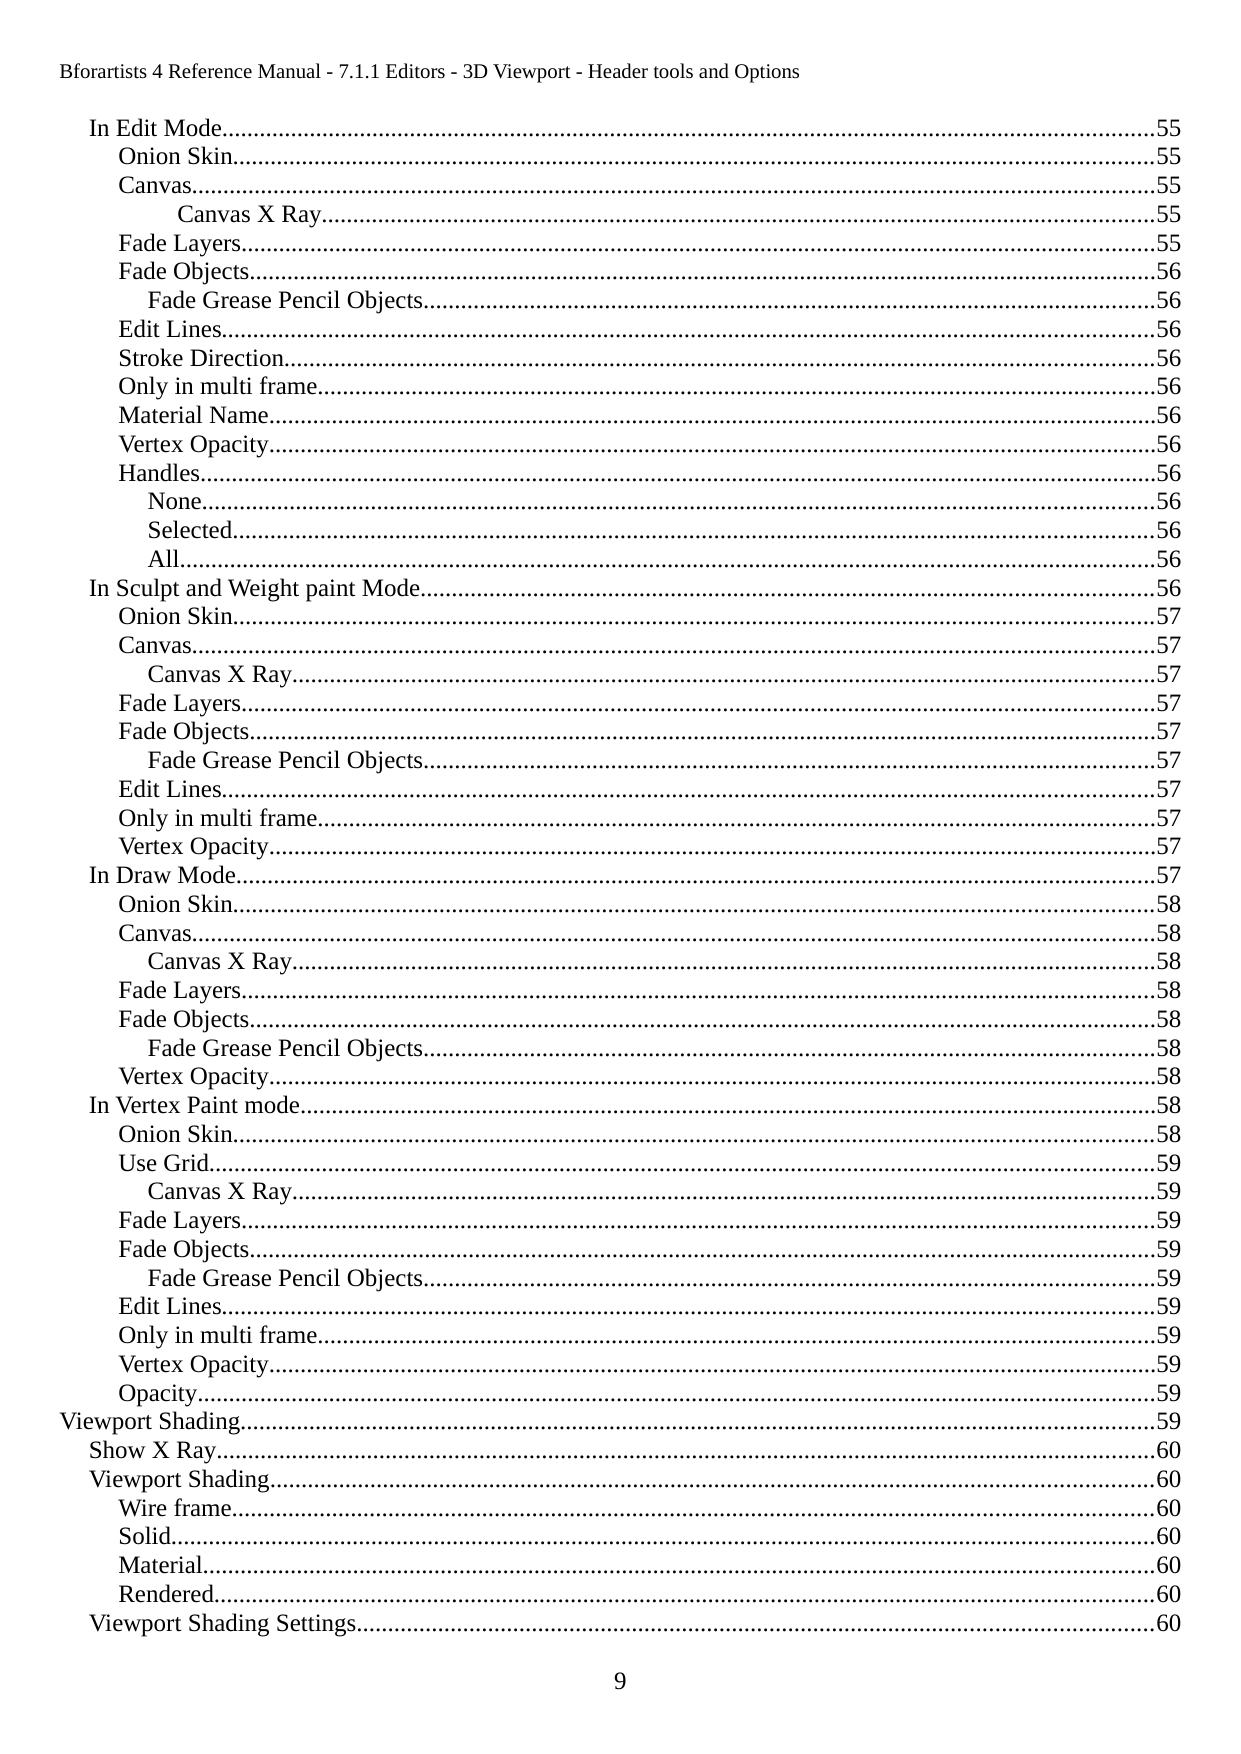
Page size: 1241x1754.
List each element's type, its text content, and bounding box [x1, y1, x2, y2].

text Handles 56 [118, 458, 1181, 486]
text Vertex Opacity 59 [118, 1349, 1181, 1378]
text Solid 60 [118, 1521, 1181, 1550]
text Fade Layers 59 [118, 1205, 1181, 1234]
text Edit Lines 56 [118, 314, 1181, 343]
text In Edit Mode 55 [88, 113, 1181, 141]
text In Draw Mode 57 [88, 860, 1181, 889]
text Show X Ray 60 [88, 1435, 1181, 1464]
text Stroke Direction 56 [118, 343, 1181, 371]
text Fade Grease Pencil Objects 59 [147, 1263, 1181, 1291]
text Vertex Opacity 57 [118, 831, 1181, 860]
text Fade Grease Pencil Objects 57 [147, 745, 1181, 774]
text Opacity 59 [118, 1378, 1181, 1406]
text Only in multi frame 56 [118, 371, 1181, 400]
text Canvas 58 [118, 918, 1181, 946]
text Canvas 57 [118, 630, 1181, 659]
text In Vertex Paint mode 58 [88, 1090, 1181, 1119]
text Viewport Shading 60 [88, 1464, 1181, 1493]
text All 56 [147, 544, 1181, 573]
text Edit Lines 57 [118, 774, 1181, 803]
text Fade Layers 57 [118, 688, 1181, 716]
text Fade Grease Pencil Objects 56 [147, 285, 1181, 314]
text Fade Objects 58 [118, 1004, 1181, 1033]
text Fade Layers 55 [118, 228, 1181, 256]
text Rendered 60 [118, 1579, 1181, 1608]
text Fade Grease Pencil Objects 58 [147, 1033, 1181, 1061]
text Onion Skin 58 [118, 889, 1181, 918]
text Fade Objects 56 [118, 256, 1181, 285]
text Vertex Opacity 58 [118, 1061, 1181, 1090]
text Use Grid 59 [118, 1148, 1181, 1176]
text Canvas X Ray 58 [147, 946, 1181, 975]
text None 56 [147, 486, 1181, 515]
text Canvas 55 [118, 170, 1181, 199]
text Canvas X Ray 59 [147, 1176, 1181, 1205]
text Only in multi frame 59 [118, 1320, 1181, 1349]
text Selected 56 [147, 515, 1181, 544]
text Viewport Shading 59 [59, 1406, 1181, 1435]
text Fade Layers 58 [118, 975, 1181, 1004]
text Onion Skin 58 [118, 1119, 1181, 1148]
text Edit Lines 59 [118, 1291, 1181, 1320]
text Onion Skin 55 [118, 141, 1181, 170]
text In Sculpt and Weight paint Mode 56 [88, 573, 1181, 601]
text Material Name 56 [118, 400, 1181, 429]
text Viewport Shading Settings 60 [88, 1608, 1181, 1636]
text Only in multi frame 57 [118, 803, 1181, 831]
text Canvas X Ray 55 [177, 199, 1181, 228]
text Fade Objects 59 [118, 1234, 1181, 1263]
text Material 60 [118, 1550, 1181, 1579]
text Wire frame 60 [118, 1493, 1181, 1521]
text Fade Objects 57 [118, 716, 1181, 745]
text Onion Skin 57 [118, 601, 1181, 630]
text Vertex Opacity 56 [118, 429, 1181, 458]
text Canvas X Ray 57 [147, 659, 1181, 688]
